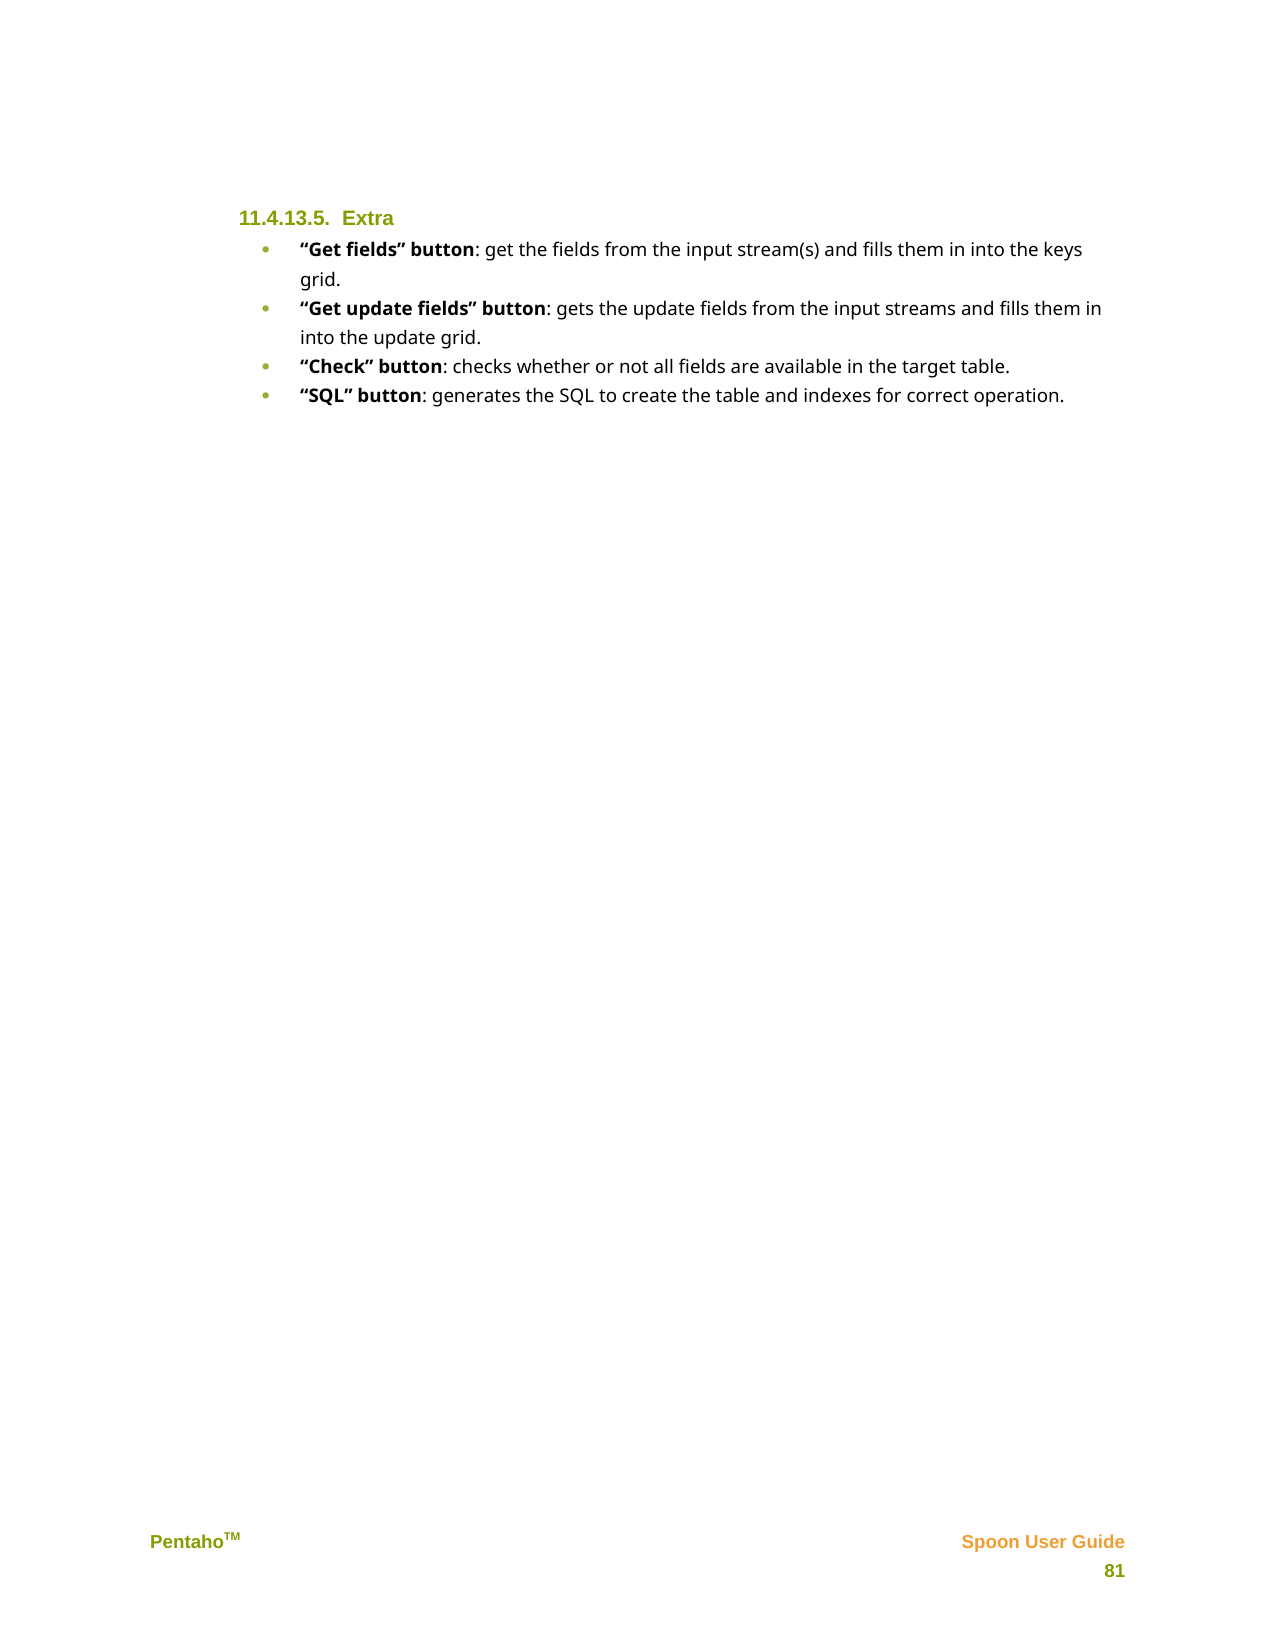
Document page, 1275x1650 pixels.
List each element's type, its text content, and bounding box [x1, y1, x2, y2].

list “Get update fields” button: gets the update fields from the input streams and fills them in into the update grid. [262, 292, 1125, 350]
list “SQL” button: generates the SQL to create the table and indexes for correct operation. [262, 379, 1125, 408]
list “Check” button: checks whether or not all fields are available in the target table. [262, 350, 1125, 379]
subtitle Extra [239, 198, 1125, 233]
list “Get fields” button: get the fields from the input stream(s) and fills them in into the keys grid. [262, 233, 1125, 292]
